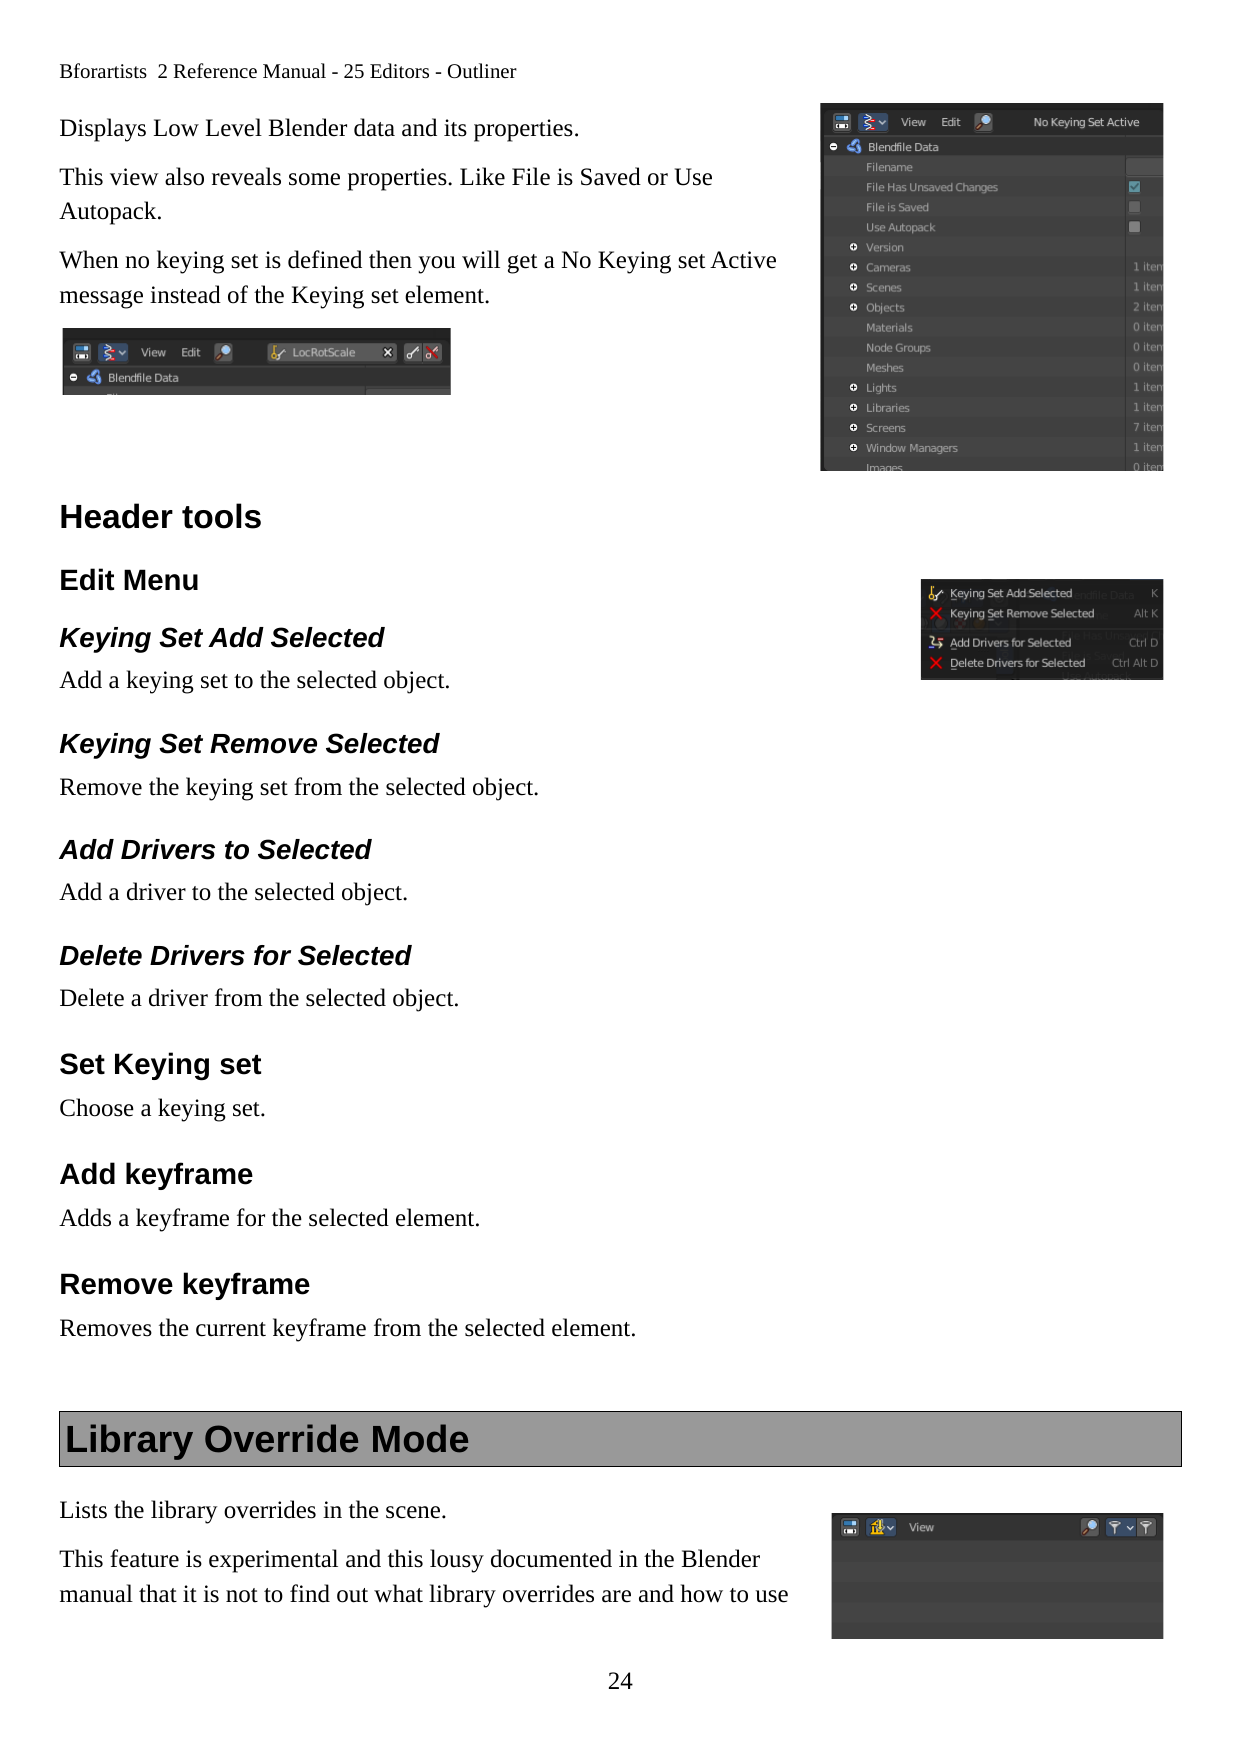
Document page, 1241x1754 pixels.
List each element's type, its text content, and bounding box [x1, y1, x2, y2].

subtitle Keying Set Remove Selected [59, 727, 1181, 759]
table_header Library Override Mode [60, 1412, 1181, 1466]
text Displays Low Level Blender data and its properties. [59, 113, 820, 141]
text Add a keying set to the selected object. [59, 666, 1181, 694]
text Removes the current keyframe from the selected element. [59, 1313, 1181, 1342]
picture [62, 328, 451, 395]
picture [820, 103, 1164, 471]
subtitle Add Drivers to Selected [59, 833, 1181, 865]
subtitle [1164, 621, 1181, 653]
text Delete a driver from the selected object. [59, 983, 1181, 1012]
text Choose a keying set. [59, 1093, 1181, 1122]
text This view also reveals some properties. Like File is Saved or Use Autopack. [59, 162, 820, 225]
text Remove the keying set from the selected object. [59, 772, 1181, 800]
picture [920, 579, 1164, 680]
text Lists the library overrides in the scene. [59, 1495, 1181, 1524]
subtitle Delete Drivers for Selected [59, 939, 1181, 971]
subtitle Edit Menu [59, 562, 1181, 596]
subtitle Keying Set Add Selected [59, 621, 920, 653]
subtitle Set Keying set [59, 1047, 1181, 1081]
text Adds a keyframe for the selected element. [59, 1203, 1181, 1232]
text Add a driver to the selected object. [59, 877, 1181, 906]
text When no keying set is defined then you will get a No Keying set Active message instead of the Keying set element. [59, 245, 820, 308]
subtitle Header tools [59, 497, 1181, 535]
subtitle Remove keyframe [59, 1267, 1181, 1301]
text This feature is experimental and this lousy documented in the Blender manual that it is not to find out what library overrides are and how to use [59, 1544, 831, 1608]
subtitle Add keyframe [59, 1157, 1181, 1191]
picture [831, 1513, 1164, 1639]
